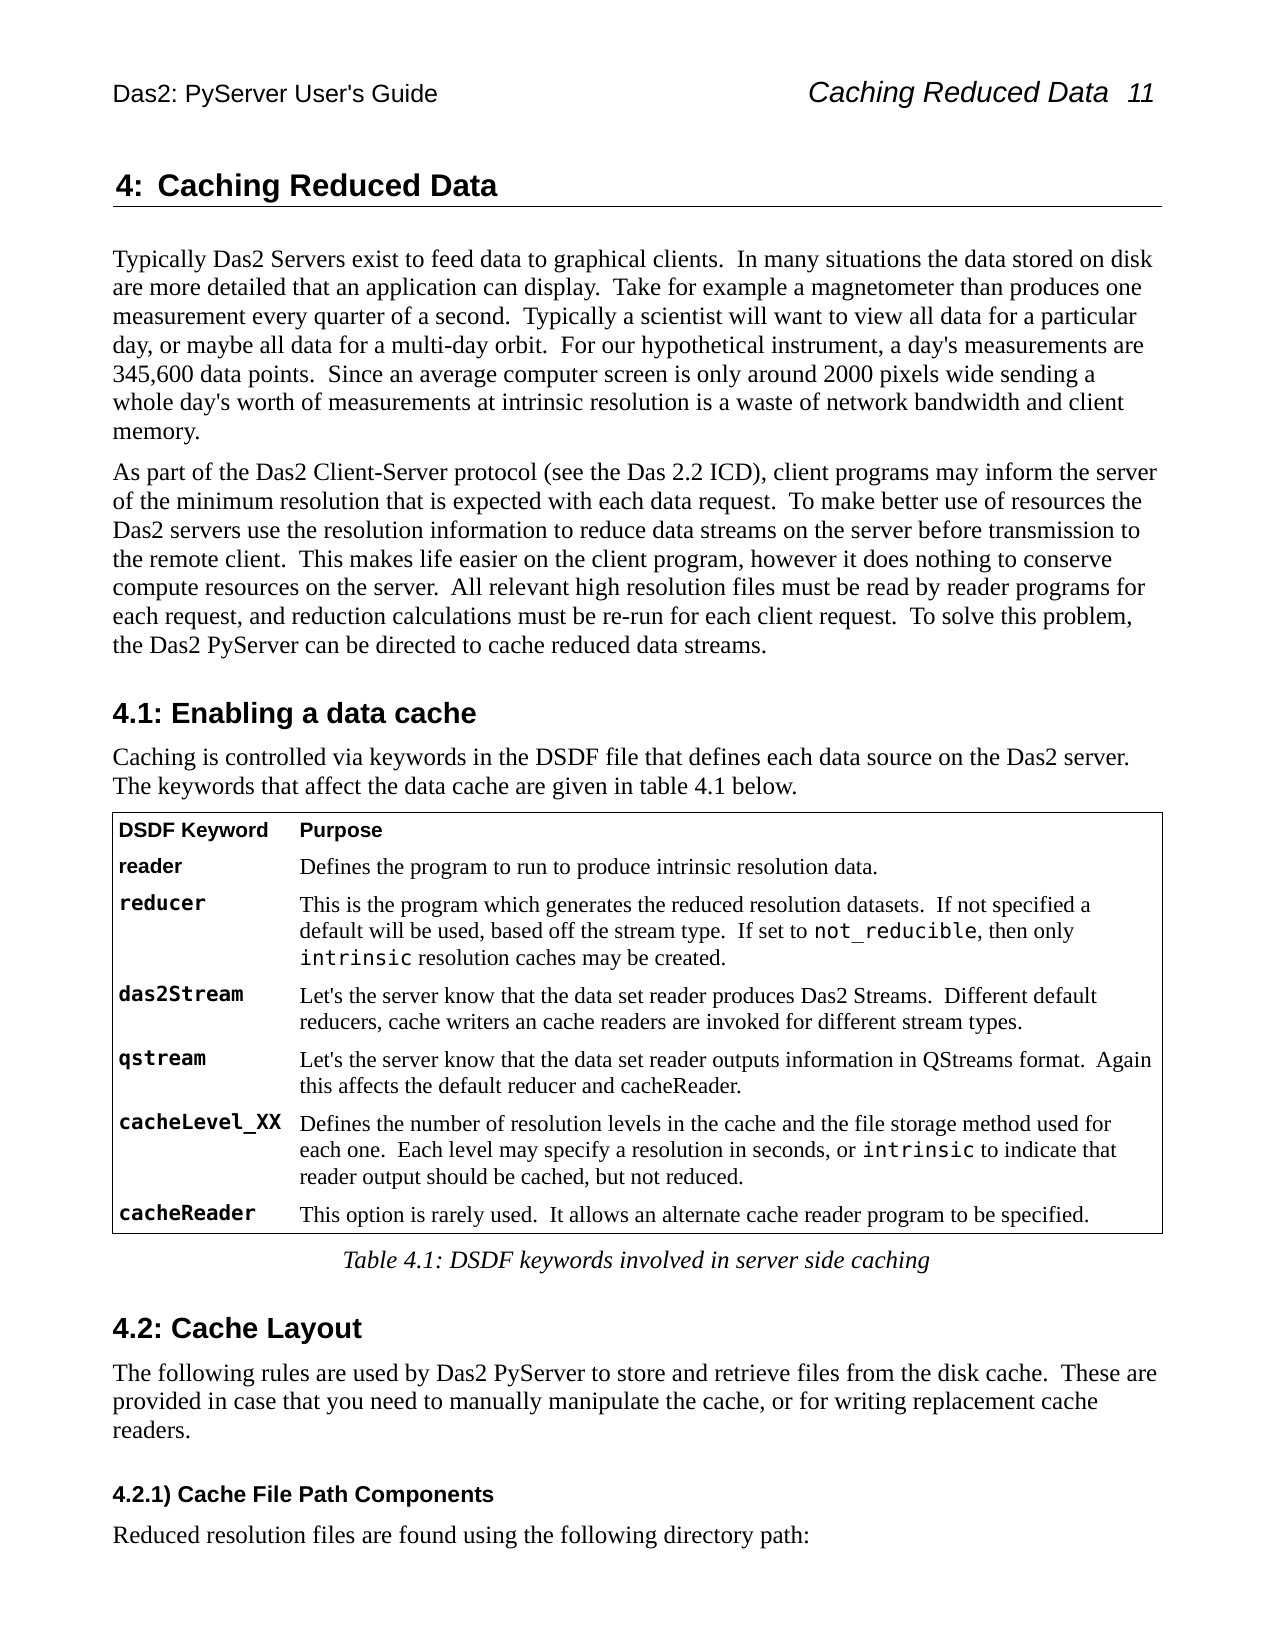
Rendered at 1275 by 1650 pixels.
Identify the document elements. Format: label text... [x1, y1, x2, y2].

table_header DSDF Keyword [113, 813, 294, 848]
table_cell cacheReader [113, 1195, 294, 1233]
subtitle Caching Reduced Data [112, 164, 1162, 206]
table_cell qstream [113, 1040, 294, 1104]
subtitle Cache File Path Components [112, 1481, 1162, 1508]
text Caching is controlled via keywords in the DSDF file that defines each data source on the Das2 server. The keywords that affect the data cache are given in table 4.1 below. [112, 742, 1162, 800]
subtitle Cache Layout [112, 1312, 1162, 1345]
text The following rules are used by Das2 PyServer to store and retrieve files from the disk cache. These are provided in case that you need to manually manipulate the cache, or for writing replacement cache readers. [112, 1358, 1162, 1444]
table_cell reducer [113, 886, 294, 976]
text Typically Das2 Servers exist to feed data to graphical clients. In many situations the data stored on disk are more detailed that an application can display. Take for example a magnetometer than produces one measurement every quarter of a second. Typically a scientist will want to view all data for a particular day, or maybe all data for a multi-day orbit. For our hypothetical instrument, a day's measurements are 345,600 data points. Since an average computer screen is only around 2000 pixels wide sending a whole day's worth of measurements at intrinsic resolution is a waste of network bandwidth and client memory. [112, 244, 1162, 445]
text Reduced resolution files are found using the following directory path: [112, 1520, 1162, 1549]
table_cell Defines the number of resolution levels in the cache and the file storage method used for each one. Each level may specify a resolution in seconds, or intrinsic to indicate that reader output should be cached, but not reduced. [294, 1104, 1162, 1195]
text Table 4.1: DSDF keywords involved in server side caching [112, 1245, 1162, 1274]
table_cell This option is rarely used. It allows an alternate cache reader program to be specified. [294, 1195, 1162, 1233]
table_cell Let's the server know that the data set reader outputs information in QStreams format. Again this affects the default reducer and cacheReader. [294, 1040, 1162, 1104]
table_cell reader [113, 848, 294, 886]
table_cell das2Stream [113, 976, 294, 1040]
text As part of the Das2 Client-Server protocol (see the Das 2.2 ICD), client programs may inform the server of the minimum resolution that is expected with each data request. To make better use of resources the Das2 servers use the resolution information to reduce data streams on the server before transmission to the remote client. This makes life easier on the client program, however it does nothing to conserve compute resources on the server. All relevant high resolution files must be read by reader programs for each request, and reduction calculations must be re-run for each client request. To solve this problem, the Das2 PyServer can be directed to cache reduced data streams. [112, 457, 1162, 659]
table_cell Let's the server know that the data set reader produces Das2 Streams. Different default reducers, cache writers an cache readers are invoked for different stream types. [294, 976, 1162, 1040]
subtitle Enabling a data cache [112, 696, 1162, 730]
table_cell This is the program which generates the reduced resolution datasets. If not specified a default will be used, based off the stream type. If set to not_reducible, then only intrinsic resolution caches may be created. [294, 886, 1162, 976]
table_cell Defines the program to run to produce intrinsic resolution data. [294, 848, 1162, 886]
table_header Purpose [294, 813, 1162, 848]
table_cell cacheLevel_XX [113, 1104, 294, 1195]
